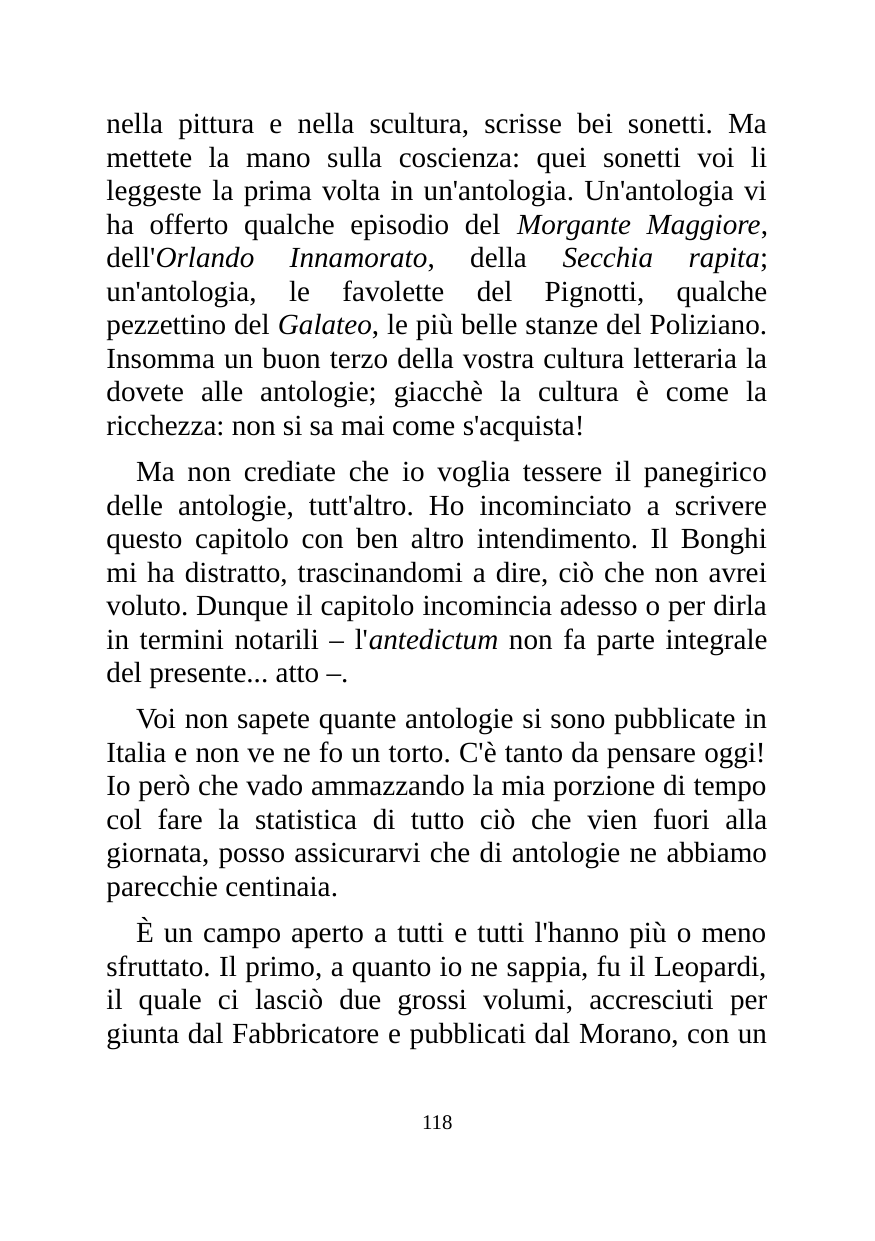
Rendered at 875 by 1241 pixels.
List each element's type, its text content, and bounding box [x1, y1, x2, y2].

text Ma non crediate che io voglia tessere il panegirico delle antologie, tutt'altro. Ho incominciato a scrivere questo capitolo con ben altro intendimento. Il Bonghi mi ha distratto, trascinandomi a dire, ciò che non avrei voluto. Dunque il capitolo incomincia adesso o per dirla in termini notarili – l'antedictum non fa parte integrale del presente... atto –. [106, 454, 768, 689]
text È un campo aperto a tutti e tutti l'hanno più o meno sfruttato. Il primo, a quanto io ne sappia, fu il Leopardi, il quale ci lasciò due grossi volumi, accresciuti per giunta dal Fabbricatore e pubblicati dal Morano, con un [106, 915, 768, 1049]
text nella pittura e nella scultura, scrisse bei sonetti. Ma mettete la mano sulla coscienza: quei sonetti voi li leggeste la prima volta in un'antologia. Un'antologia vi ha offerto qualche episodio del Morgante Maggiore, dell'Orlando Innamorato, della Secchia rapita; un'antologia, le favolette del Pignotti, qualche pezzettino del Galateo, le più belle stanze del Poliziano. Insomma un buon terzo della vostra cultura letteraria la dovete alle antologie; giacchè la cultura è come la ricchezza: non si sa mai come s'acquista! [106, 106, 768, 442]
text Voi non sapete quante antologie si sono pubblicate in Italia e non ve ne fo un torto. C'è tanto da pensare oggi! Io però che vado ammazzando la mia porzione di tempo col fare la statistica di tutto ciò che vien fuori alla giornata, posso assicurarvi che di antologie ne abbiamo parecchie centinaia. [106, 701, 768, 903]
